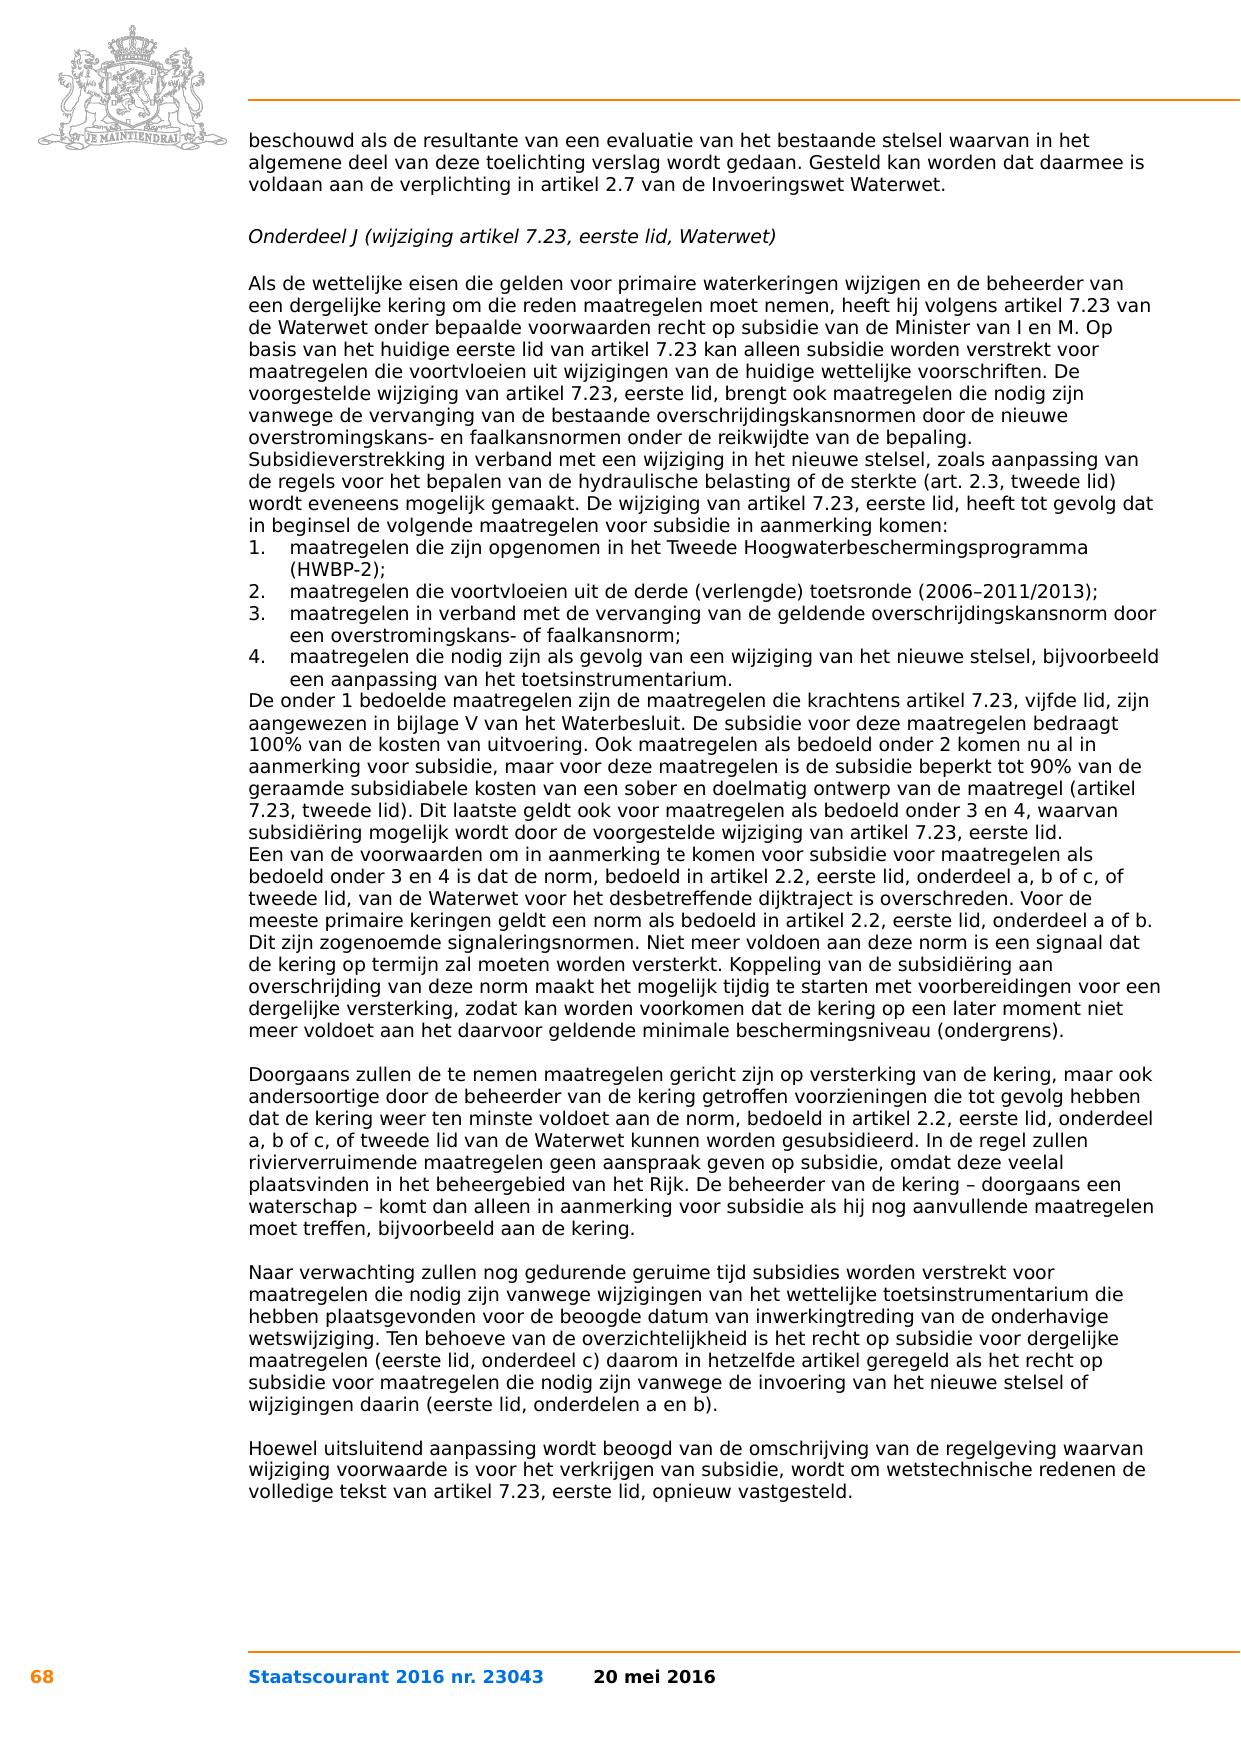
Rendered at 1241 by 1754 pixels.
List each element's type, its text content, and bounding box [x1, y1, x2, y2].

text 2. maatregelen die voortvloeien uit de derde (verlengde) toetsronde (2006–2011/2013); [248, 581, 1163, 602]
subtitle Onderdeel J (wijziging artikel 7.23, eerste lid, Waterwet) [248, 226, 1163, 248]
text Doorgaans zullen de te nemen maatregelen gericht zijn op versterking van de kering, maar ook andersoortige door de beheerder van de kering getroffen voorzieningen die tot gevolg hebben dat de kering weer ten minste voldoet aan de norm, bedoeld in artikel 2.2, eerste lid, onderdeel a, b of c, of tweede lid van de Waterwet kunnen worden gesubsidieerd. In de regel zullen rivierverruimende maatregelen geen aanspraak geven op subsidie, omdat deze veelal plaatsvinden in het beheergebied van het Rijk. De beheerder van de kering – doorgaans een waterschap – komt dan alleen in aanmerking voor subsidie als hij nog aanvullende maatregelen moet treffen, bijvoorbeeld aan de kering. [248, 1064, 1163, 1240]
text De onder 1 bedoelde maatregelen zijn de maatregelen die krachtens artikel 7.23, vijfde lid, zijn aangewezen in bijlage V van het Waterbesluit. De subsidie voor deze maatregelen bedraagt 100% van de kosten van uitvoering. Ook maatregelen als bedoeld onder 2 komen nu al in aanmerking voor subsidie, maar voor deze maatregelen is de subsidie beperkt tot 90% van de geraamde subsidiabele kosten van een sober en doelmatig ontwerp van de maatregel (artikel 7.23, tweede lid). Dit laatste geldt ook voor maatregelen als bedoeld onder 3 en 4, waarvan subsidiëring mogelijk wordt door de voorgestelde wijziging van artikel 7.23, eerste lid. [248, 690, 1163, 844]
text 1. maatregelen die zijn opgenomen in het Tweede Hoogwaterbeschermingsprogramma (HWBP-2); [248, 537, 1163, 581]
text 4. maatregelen die nodig zijn als gevolg van een wijziging van het nieuwe stelsel, bijvoorbeeld een aanpassing van het toetsinstrumentarium. [248, 646, 1163, 690]
text Hoewel uitsluitend aanpassing wordt beoogd van de omschrijving van de regelgeving waarvan wijziging voorwaarde is voor het verkrijgen van subsidie, wordt om wetstechnische redenen de volledige tekst van artikel 7.23, eerste lid, opnieuw vastgesteld. [248, 1437, 1163, 1503]
picture [38, 25, 227, 150]
text beschouwd als de resultante van een evaluatie van het bestaande stelsel waarvan in het algemene deel van deze toelichting verslag wordt gedaan. Gesteld kan worden dat daarmee is voldaan aan de verplichting in artikel 2.7 van de Invoeringswet Waterwet. [248, 130, 1163, 196]
text Naar verwachting zullen nog gedurende geruime tijd subsidies worden verstrekt voor maatregelen die nodig zijn vanwege wijzigingen van het wettelijke toetsinstrumentarium die hebben plaatsgevonden voor de beoogde datum van inwerkingtreding van de onderhavige wetswijziging. Ten behoeve van de overzichtelijkheid is het recht op subsidie voor dergelijke maatregelen (eerste lid, onderdeel c) daarom in hetzelfde artikel geregeld als het recht op subsidie voor maatregelen die nodig zijn vanwege de invoering van het nieuwe stelsel of wijzigingen daarin (eerste lid, onderdelen a en b). [248, 1262, 1163, 1416]
text Als de wettelijke eisen die gelden voor primaire waterkeringen wijzigen en de beheerder van een dergelijke kering om die reden maatregelen moet nemen, heeft hij volgens artikel 7.23 van de Waterwet onder bepaalde voorwaarden recht op subsidie van de Minister van I en M. Op basis van het huidige eerste lid van artikel 7.23 kan alleen subsidie worden verstrekt voor maatregelen die voortvloeien uit wijzigingen van de huidige wettelijke voorschriften. De voorgestelde wijziging van artikel 7.23, eerste lid, brengt ook maatregelen die nodig zijn vanwege de vervanging van de bestaande overschrijdingskansnormen door de nieuwe overstromingskans- en faalkansnormen onder de reikwijdte van de bepaling. Subsidieverstrekking in verband met een wijziging in het nieuwe stelsel, zoals aanpassing van de regels voor het bepalen van de hydraulische belasting of de sterkte (art. 2.3, tweede lid) wordt eveneens mogelijk gemaakt. De wijziging van artikel 7.23, eerste lid, heeft tot gevolg dat in beginsel de volgende maatregelen voor subsidie in aanmerking komen: [248, 273, 1163, 537]
text 3. maatregelen in verband met de vervanging van de geldende overschrijdingskansnorm door een overstromingskans- of faalkansnorm; [248, 602, 1163, 646]
text Een van de voorwaarden om in aanmerking te komen voor subsidie voor maatregelen als bedoeld onder 3 en 4 is dat de norm, bedoeld in artikel 2.2, eerste lid, onderdeel a, b of c, of tweede lid, van de Waterwet voor het desbetreffende dijktraject is overschreden. Voor de meeste primaire keringen geldt een norm als bedoeld in artikel 2.2, eerste lid, onderdeel a of b. Dit zijn zogenoemde signaleringsnormen. Niet meer voldoen aan deze norm is een signaal dat de kering op termijn zal moeten worden versterkt. Koppeling van de subsidiëring aan overschrijding van deze norm maakt het mogelijk tijdig te starten met voorbereidingen voor een dergelijke versterking, zodat kan worden voorkomen dat de kering op een later moment niet meer voldoet aan het daarvoor geldende minimale beschermingsniveau (ondergrens). [248, 844, 1163, 1042]
